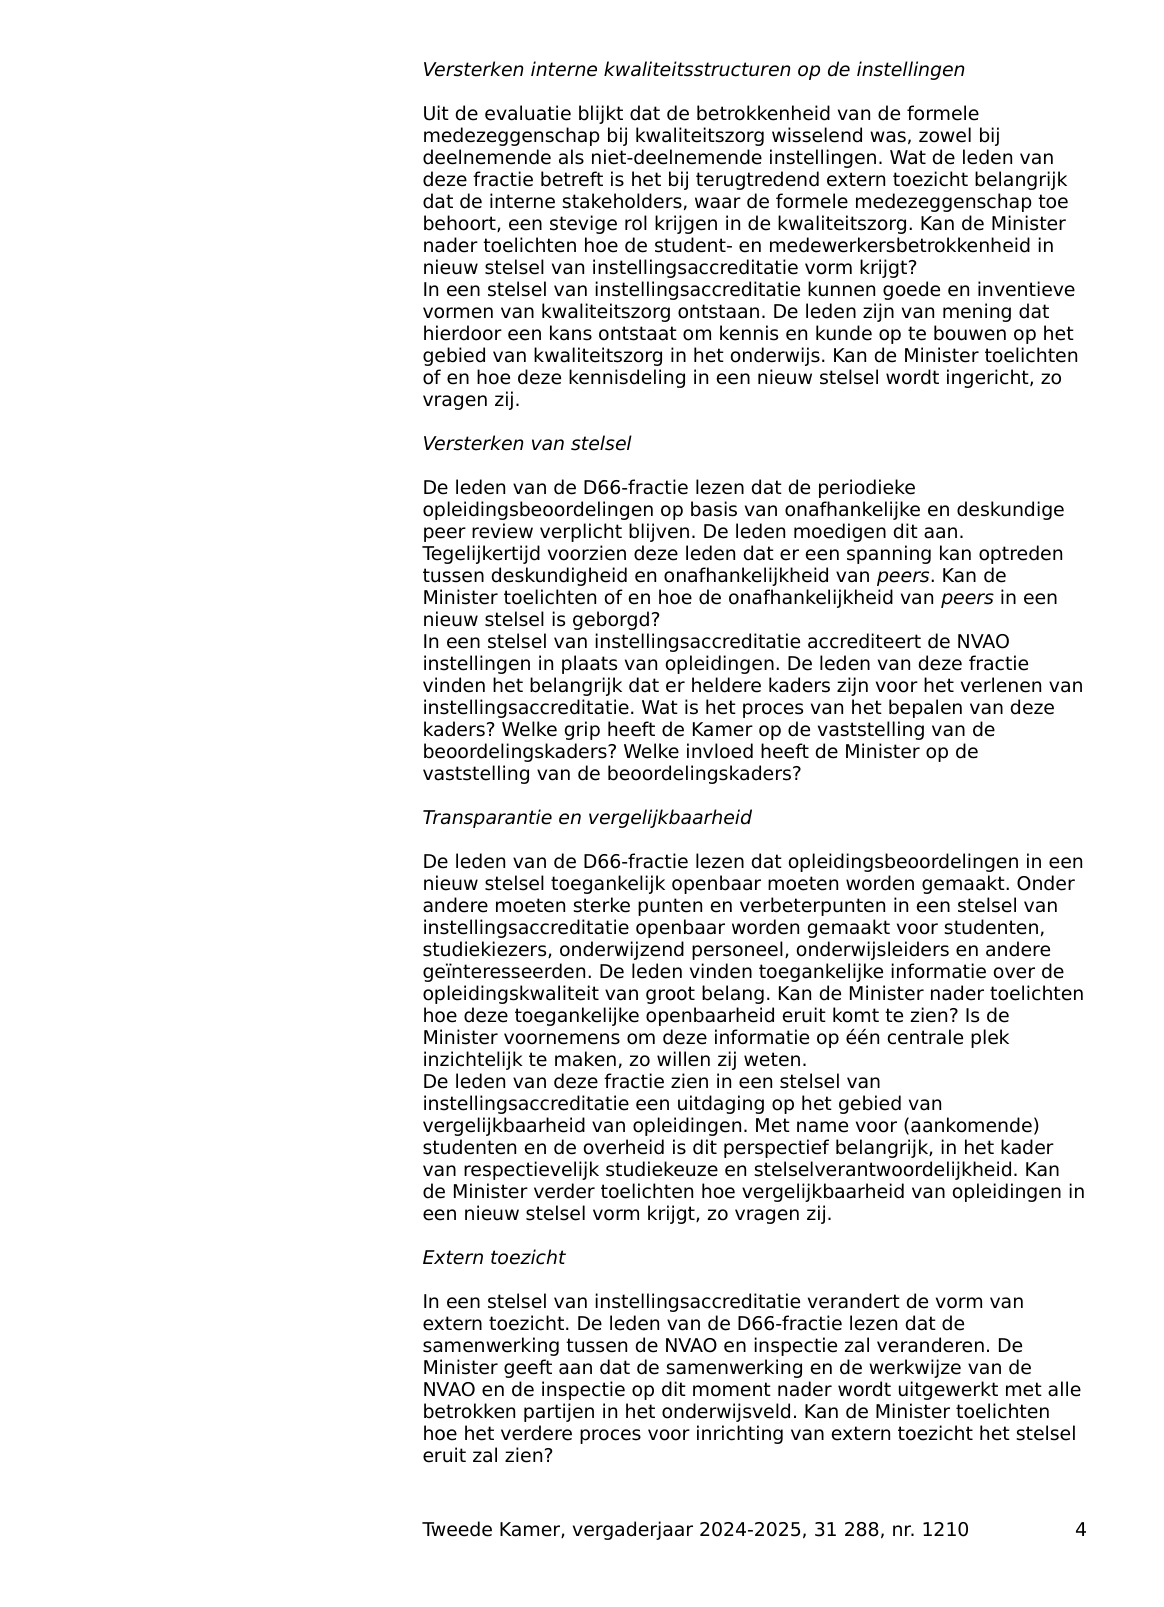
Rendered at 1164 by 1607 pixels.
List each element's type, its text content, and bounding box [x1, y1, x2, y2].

subtitle Transparantie en vergelijkbaarheid [422, 807, 1087, 829]
text De leden van deze fractie zien in een stelsel van instellingsaccreditatie een uitdaging op het gebied van vergelijkbaarheid van opleidingen. Met name voor (aankomende) studenten en de overheid is dit perspectief belangrijk, in het kader van respectievelijk studiekeuze en stelselverantwoordelijkheid. Kan de Minister verder toelichten hoe vergelijkbaarheid van opleidingen in een nieuw stelsel vorm krijgt, zo vragen zij. [422, 1071, 1087, 1225]
text In een stelsel van instellingsaccreditatie verandert de vorm van extern toezicht. De leden van de D66-fractie lezen dat de samenwerking tussen de NVAO en inspectie zal veranderen. De Minister geeft aan dat de samenwerking en de werkwijze van de NVAO en de inspectie op dit moment nader wordt uitgewerkt met alle betrokken partijen in het onderwijsveld. Kan de Minister toelichten hoe het verdere proces voor inrichting van extern toezicht het stelsel eruit zal zien? [422, 1291, 1087, 1467]
subtitle Versterken van stelsel [422, 433, 1087, 455]
text De leden van de D66-fractie lezen dat opleidingsbeoordelingen in een nieuw stelsel toegankelijk openbaar moeten worden gemaakt. Onder andere moeten sterke punten en verbeterpunten in een stelsel van instellingsaccreditatie openbaar worden gemaakt voor studenten, studiekiezers, onderwijzend personeel, onderwijsleiders en andere geïnteresseerden. De leden vinden toegankelijke informatie over de opleidingskwaliteit van groot belang. Kan de Minister nader toelichten hoe deze toegankelijke openbaarheid eruit komt te zien? Is de Minister voornemens om deze informatie op één centrale plek inzichtelijk te maken, zo willen zij weten. [422, 851, 1087, 1071]
text De leden van de D66-fractie lezen dat de periodieke opleidingsbeoordelingen op basis van onafhankelijke en deskundige peer review verplicht blijven. De leden moedigen dit aan. Tegelijkertijd voorzien deze leden dat er een spanning kan optreden tussen deskundigheid en onafhankelijkheid van peers. Kan de Minister toelichten of en hoe de onafhankelijkheid van peers in een nieuw stelsel is geborgd? [422, 477, 1087, 631]
text In een stelsel van instellingsaccreditatie kunnen goede en inventieve vormen van kwaliteitszorg ontstaan. De leden zijn van mening dat hierdoor een kans ontstaat om kennis en kunde op te bouwen op het gebied van kwaliteitszorg in het onderwijs. Kan de Minister toelichten of en hoe deze kennisdeling in een nieuw stelsel wordt ingericht, zo vragen zij. [422, 279, 1087, 411]
text In een stelsel van instellingsaccreditatie accrediteert de NVAO instellingen in plaats van opleidingen. De leden van deze fractie vinden het belangrijk dat er heldere kaders zijn voor het verlenen van instellingsaccreditatie. Wat is het proces van het bepalen van deze kaders? Welke grip heeft de Kamer op de vaststelling van de beoordelingskaders? Welke invloed heeft de Minister op de vaststelling van de beoordelingskaders? [422, 631, 1087, 785]
text Uit de evaluatie blijkt dat de betrokkenheid van de formele medezeggenschap bij kwaliteitszorg wisselend was, zowel bij deelnemende als niet-deelnemende instellingen. Wat de leden van deze fractie betreft is het bij terugtredend extern toezicht belangrijk dat de interne stakeholders, waar de formele medezeggenschap toe behoort, een stevige rol krijgen in de kwaliteitszorg. Kan de Minister nader toelichten hoe de student- en medewerkersbetrokkenheid in nieuw stelsel van instellingsaccreditatie vorm krijgt? [422, 103, 1087, 279]
subtitle Versterken interne kwaliteitsstructuren op de instellingen [422, 59, 1087, 81]
subtitle Extern toezicht [422, 1247, 1087, 1269]
